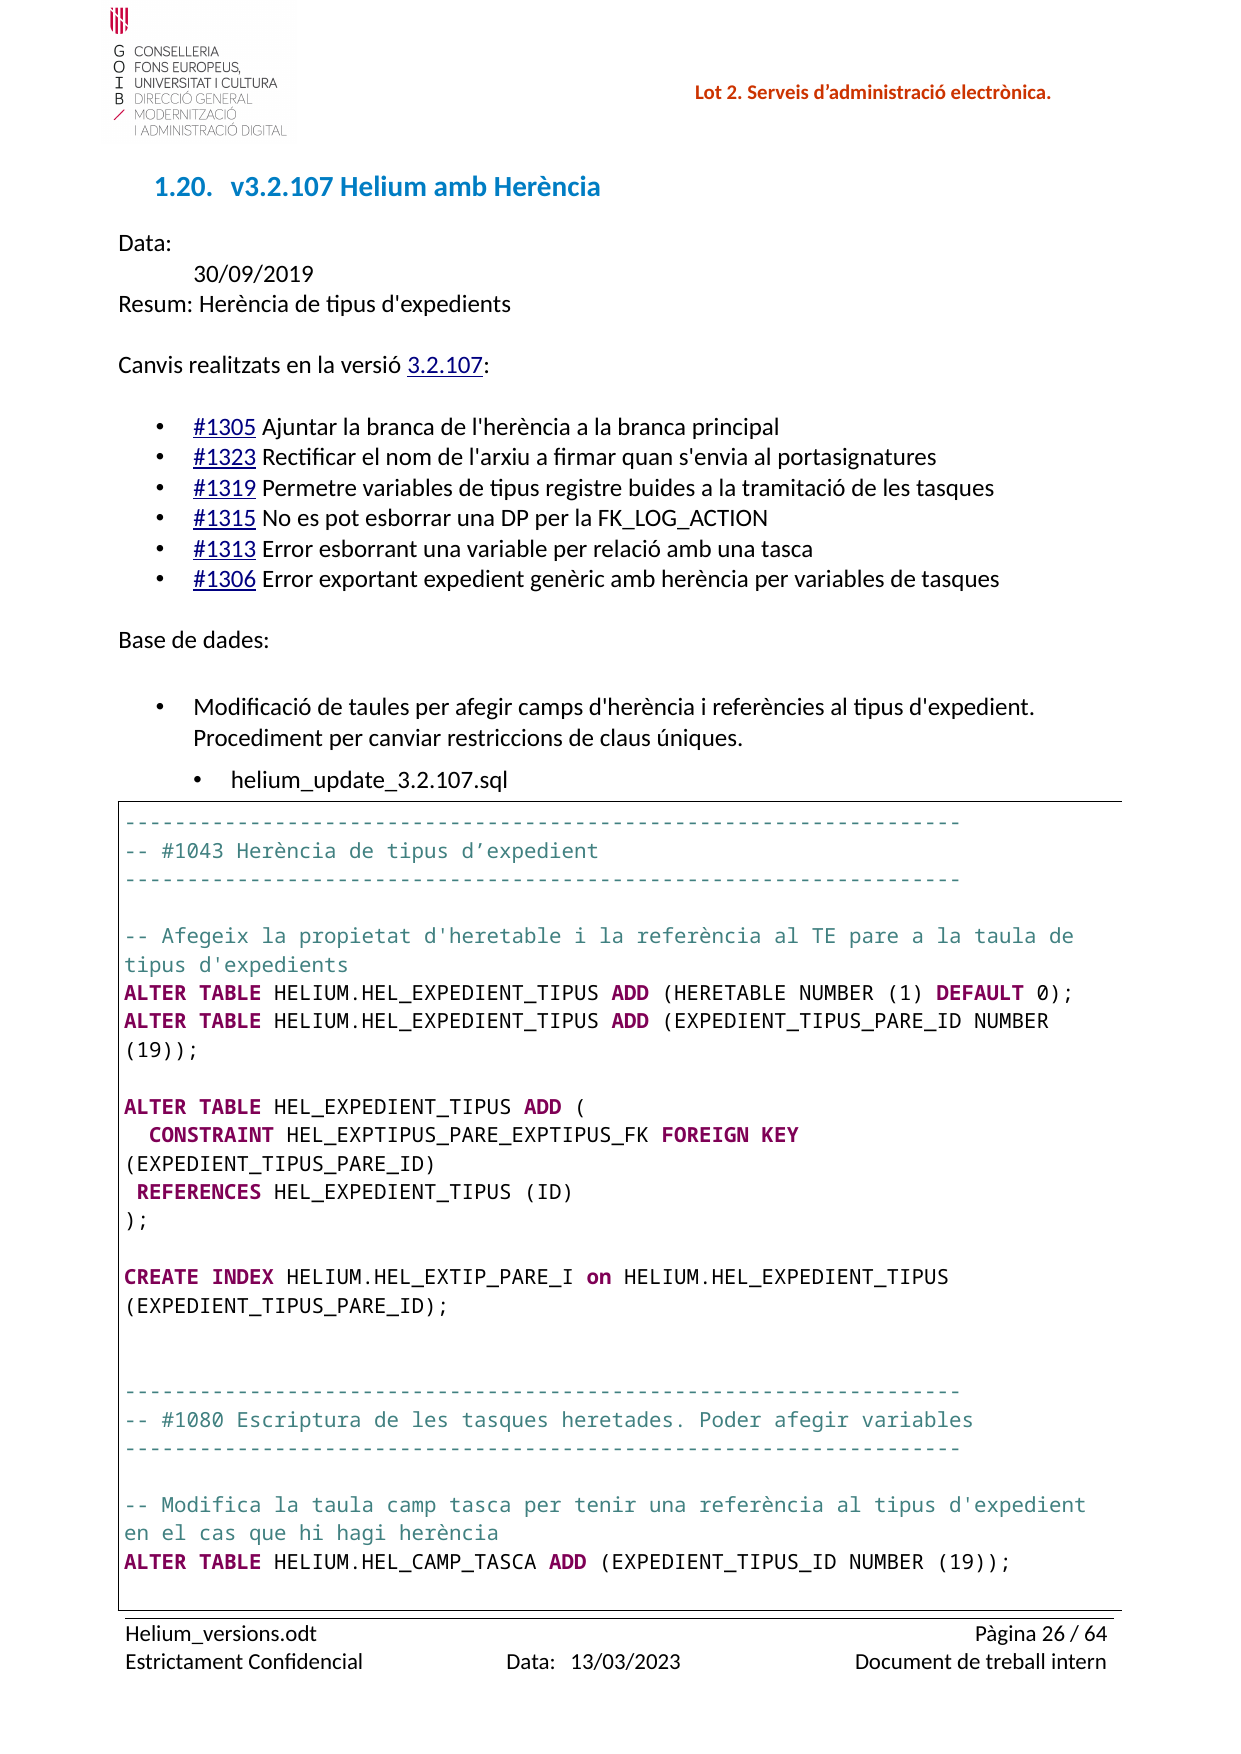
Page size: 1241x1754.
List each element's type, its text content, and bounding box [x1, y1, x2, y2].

table_header ------------------------------------------------------------------- -- #1043 Herència de tipus d’expedient ------------------------------------------------------------------- -- Afegeix la propietat d'heretable i la referència al TE pare a la taula de tipus d'expedients ALTER TABLE HELIUM.HEL_EXPEDIENT_TIPUS ADD (HERETABLE NUMBER (1) DEFAULT 0); ALTER TABLE HELIUM.HEL_EXPEDIENT_TIPUS ADD (EXPEDIENT_TIPUS_PARE_ID NUMBER (19)); ALTER TABLE HEL_EXPEDIENT_TIPUS ADD ( CONSTRAINT HEL_EXPTIPUS_PARE_EXPTIPUS_FK FOREIGN KEY (EXPEDIENT_TIPUS_PARE_ID) REFERENCES HEL_EXPEDIENT_TIPUS (ID) ); CREATE INDEX HELIUM.HEL_EXTIP_PARE_I on HELIUM.HEL_EXPEDIENT_TIPUS (EXPEDIENT_TIPUS_PARE_ID); ------------------------------------------------------------------- -- #1080 Escriptura de les tasques heretades. Poder afegir variables ------------------------------------------------------------------- -- Modifica la taula camp tasca per tenir una referència al tipus d'expedient en el cas que hi hagi herència ALTER TABLE HELIUM.HEL_CAMP_TASCA ADD (EXPEDIENT_TIPUS_ID NUMBER (19)); [119, 802, 1122, 1609]
text Resum: Herència de tipus d'expedients [118, 289, 1122, 319]
text 30/09/2019 [118, 258, 1122, 289]
list #1306 Error exportant expedient genèric amb herència per variables de tasques [156, 563, 1122, 594]
list #1319 Permetre variables de tipus registre buides a la tramitació de les tasques [156, 472, 1122, 502]
text Canvis realitzats en la versió 3.2.107: [118, 350, 1122, 380]
subtitle v3.2.107 Helium amb Herència [153, 168, 1122, 204]
list #1313 Error esborrant una variable per relació amb una tasca [156, 533, 1122, 563]
list #1315 No es pot esborrar una DP per la FK_LOG_ACTION [156, 502, 1122, 533]
text Data: [118, 228, 1122, 258]
list #1323 Rectificar el nom de l'arxiu a firmar quan s'envia al portasignatures [156, 441, 1122, 472]
list Modificació de taules per afegir camps d'herència i referències al tipus d'expedient. Procediment per canviar restriccions de claus úniques. [156, 691, 1122, 752]
list #1305 Ajuntar la branca de l'herència a la branca principal [156, 411, 1122, 441]
text Base de dades: [118, 624, 1122, 655]
picture [100, 0, 297, 144]
list helium_update_3.2.107.sql [193, 764, 1122, 795]
